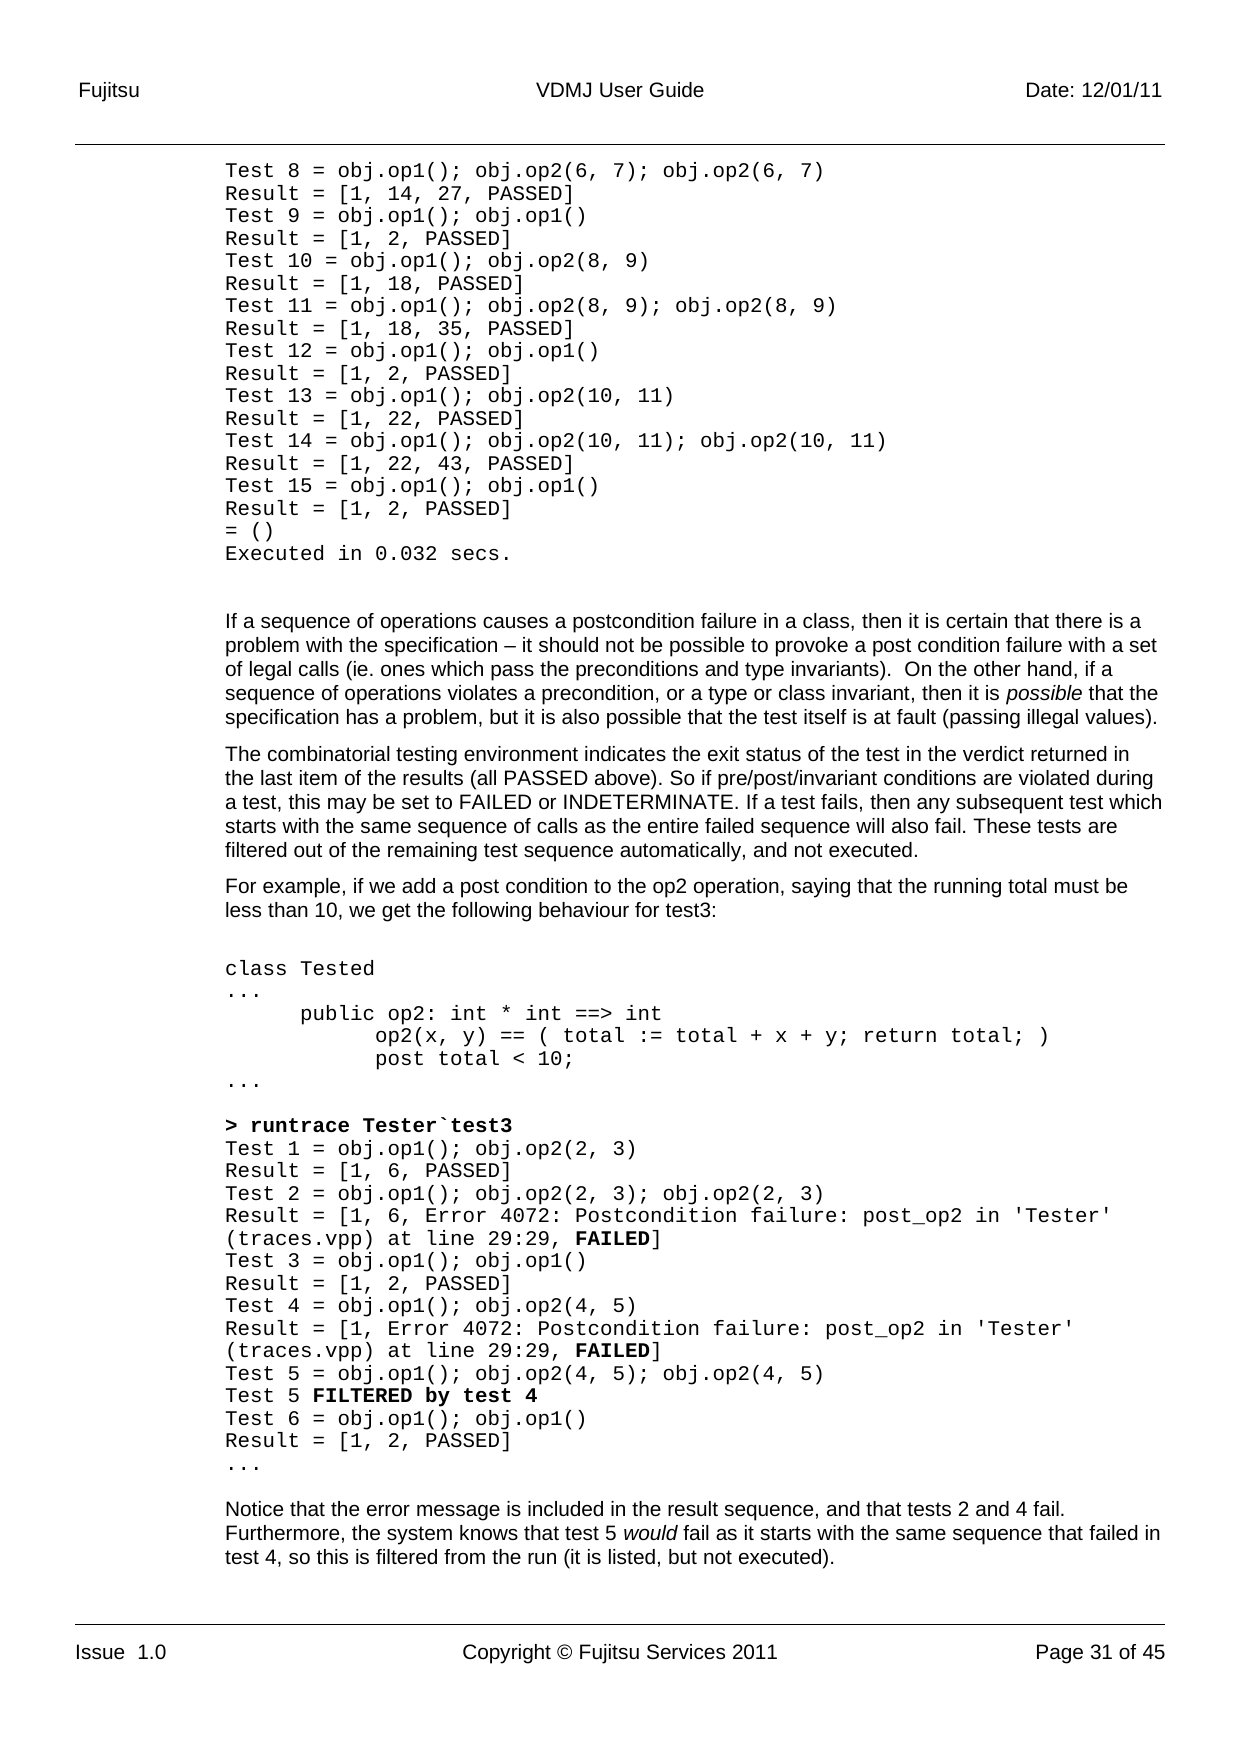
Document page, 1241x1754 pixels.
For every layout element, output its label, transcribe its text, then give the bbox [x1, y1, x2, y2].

text Test 2 = obj.op1(); obj.op2(2, 3); obj.op2(2, 3) [225, 1182, 1165, 1205]
text Test 1 = obj.op1(); obj.op2(2, 3) [225, 1137, 1165, 1160]
text ... [225, 1070, 1165, 1092]
text Result = [1, 2, PASSED] [225, 1272, 1165, 1295]
text public op2: int * int ==> int [225, 1002, 1165, 1025]
text Test 12 = obj.op1(); obj.op1() [225, 340, 1165, 362]
text If a sequence of operations causes a postcondition failure in a class, then it is certain that there is a problem with the specification – it should not be possible to provoke a post condition failure with a set of legal calls (ie. ones which pass the preconditions and type invariants). On the other hand, if a sequence of operations violates a precondition, or a type or class invariant, then it is possible that the specification has a problem, but it is also possible that the test itself is at fault (passing illegal values). [225, 610, 1165, 729]
text Result = [1, 2, PASSED] [225, 362, 1165, 385]
text Result = [1, 2, PASSED] [225, 497, 1165, 520]
text Result = [1, 2, PASSED] [225, 227, 1165, 250]
text op2(x, y) == ( total := total + x + y; return total; ) [225, 1025, 1165, 1047]
text = () [225, 520, 1165, 542]
text ... [225, 1452, 1165, 1475]
text Test 13 = obj.op1(); obj.op2(10, 11) [225, 385, 1165, 407]
text Test 5 = obj.op1(); obj.op2(4, 5); obj.op2(4, 5) [225, 1362, 1165, 1385]
text Test 5 FILTERED by test 4 [225, 1385, 1165, 1407]
text Result = [1, 6, PASSED] [225, 1160, 1165, 1182]
text > runtrace Tester`test3 [225, 1115, 1165, 1137]
text Executed in 0.032 secs. [225, 542, 1165, 565]
text Notice that the error message is included in the result sequence, and that tests 2 and 4 fail. Furthermore, the system knows that test 5 would fail as it starts with the same sequence that failed in test 4, so this is filtered from the run (it is listed, but not executed). [225, 1497, 1165, 1569]
text Result = [1, 6, Error 4072: Postcondition failure: post_op2 in 'Tester' (traces.vpp) at line 29:29, FAILED] [225, 1205, 1165, 1250]
text Result = [1, Error 4072: Postcondition failure: post_op2 in 'Tester' (traces.vpp) at line 29:29, FAILED] [225, 1317, 1165, 1362]
text Result = [1, 22, 43, PASSED] [225, 452, 1165, 475]
text Result = [1, 2, PASSED] [225, 1430, 1165, 1452]
text The combinatorial testing environment indicates the exit status of the test in the verdict returned in the last item of the results (all PASSED above). So if pre/post/invariant conditions are violated during a test, this may be set to FAILED or INDETERMINATE. If a test fails, then any subsequent test which starts with the same sequence of calls as the entire failed sequence will also fail. These tests are filtered out of the remaining test sequence automatically, and not executed. [225, 742, 1165, 862]
text Test 6 = obj.op1(); obj.op1() [225, 1407, 1165, 1430]
text post total < 10; [225, 1047, 1165, 1070]
text Test 15 = obj.op1(); obj.op1() [225, 475, 1165, 497]
text ... [225, 980, 1165, 1002]
text Test 9 = obj.op1(); obj.op1() [225, 205, 1165, 227]
text Result = [1, 18, 35, PASSED] [225, 317, 1165, 340]
text Result = [1, 22, PASSED] [225, 407, 1165, 430]
text Result = [1, 18, PASSED] [225, 272, 1165, 295]
text Test 11 = obj.op1(); obj.op2(8, 9); obj.op2(8, 9) [225, 295, 1165, 317]
text Test 10 = obj.op1(); obj.op2(8, 9) [225, 250, 1165, 272]
text Test 8 = obj.op1(); obj.op2(6, 7); obj.op2(6, 7) [225, 160, 1165, 182]
text Result = [1, 14, 27, PASSED] [225, 182, 1165, 205]
text Test 4 = obj.op1(); obj.op2(4, 5) [225, 1295, 1165, 1317]
text Test 14 = obj.op1(); obj.op2(10, 11); obj.op2(10, 11) [225, 430, 1165, 452]
text For example, if we add a post condition to the op2 operation, saying that the running total must be less than 10, we get the following behaviour for test3: [225, 874, 1165, 922]
text class Tested [225, 957, 1165, 980]
text Test 3 = obj.op1(); obj.op1() [225, 1250, 1165, 1272]
